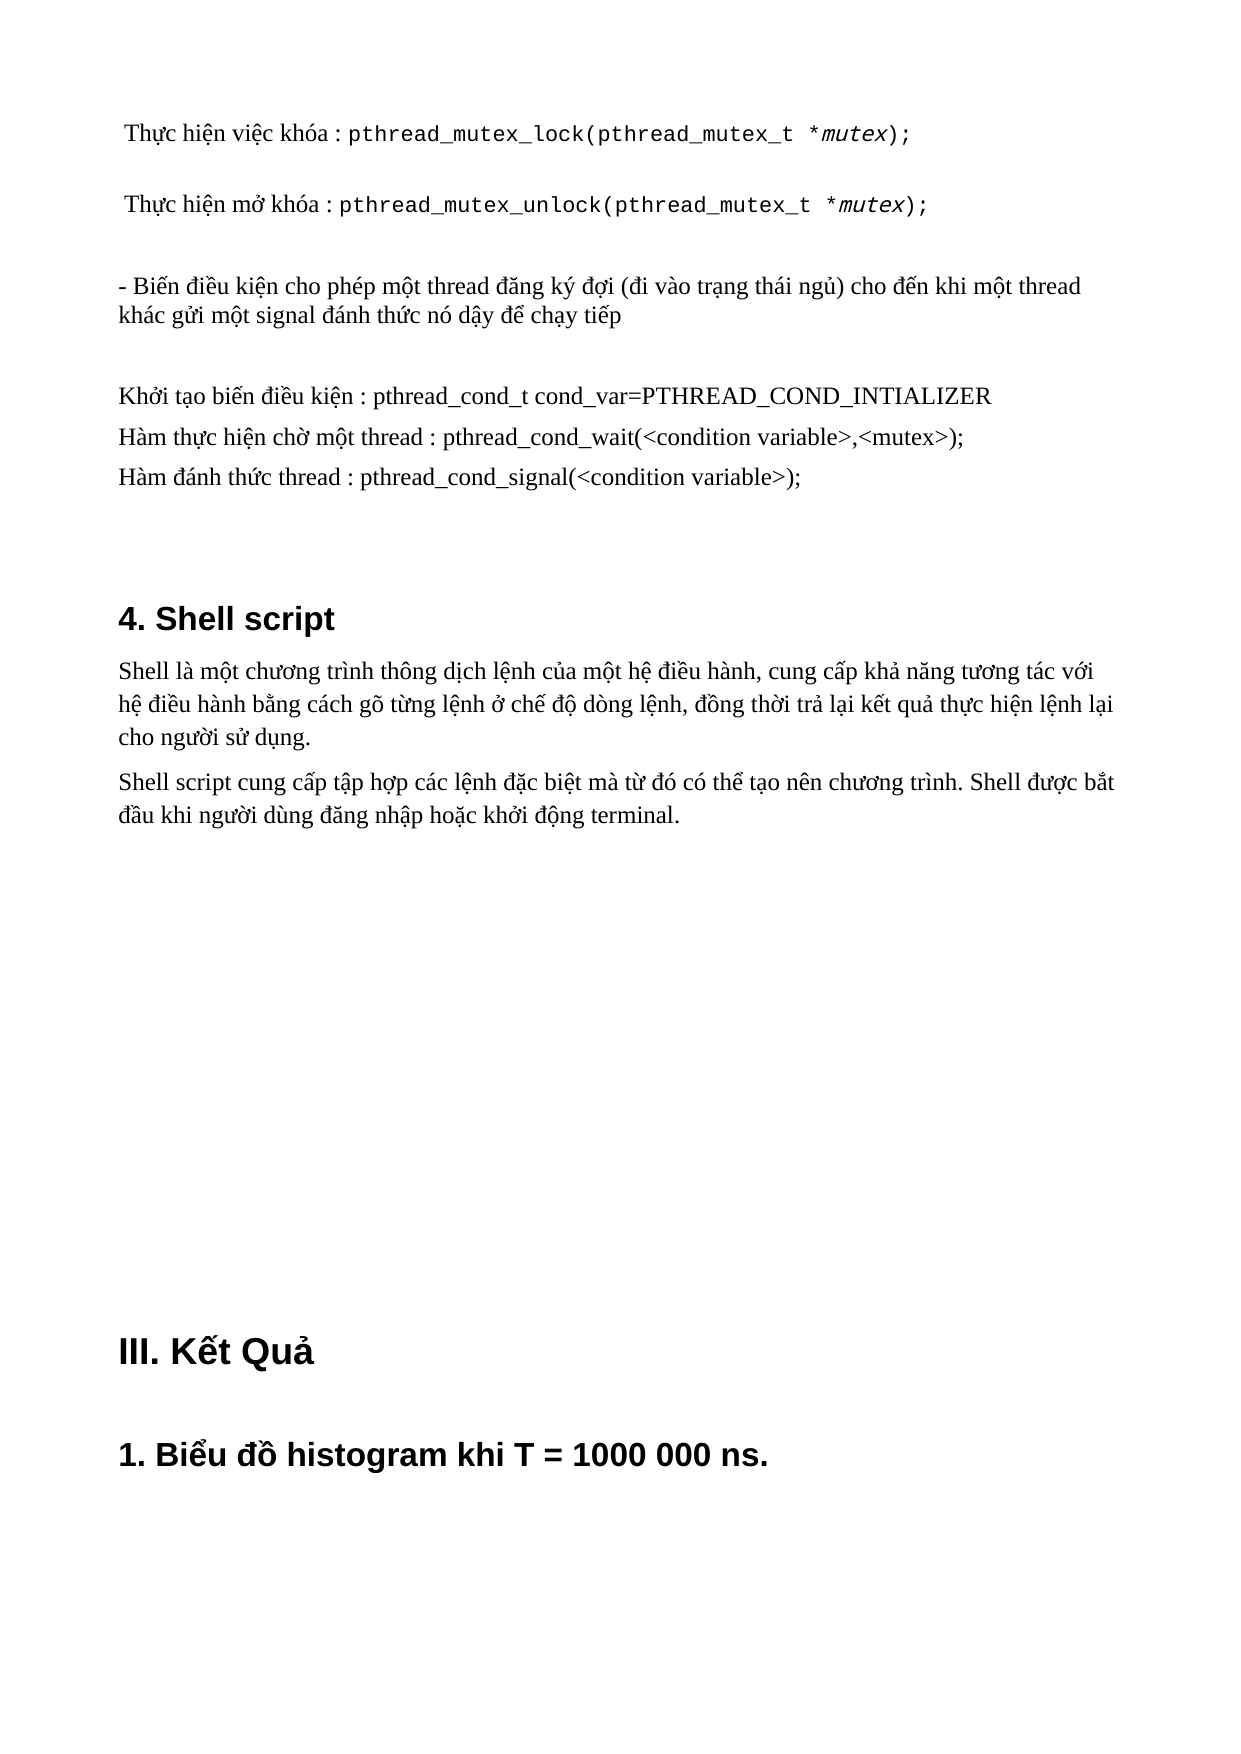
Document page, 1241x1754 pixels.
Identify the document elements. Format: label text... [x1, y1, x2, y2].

subtitle 4. Shell script [118, 599, 1122, 638]
text Shell script cung cấp tập hợp các lệnh đặc biệt mà từ đó có thể tạo nên chương trình. Shell được bắt đầu khi người dùng đăng nhập hoặc khởi động terminal. [118, 767, 1122, 829]
text Khởi tạo biến điều kiện : pthread_cond_t cond_var=PTHREAD_COND_INTIALIZER [118, 381, 1122, 410]
text Hàm thực hiện chờ một thread : pthread_cond_wait(<condition variable>,<mutex>); [118, 422, 1122, 451]
subtitle 1. Biểu đồ histogram khi T = 1000 000 ns. [118, 1434, 1122, 1473]
text Thực hiện mở khóa : pthread_mutex_unlock(pthread_mutex_t *mutex); [118, 189, 1122, 219]
text Shell là một chương trình thông dịch lệnh của một hệ điều hành, cung cấp khả năng tương tác với hệ điều hành bằng cách gõ từng lệnh ở chế độ dòng lệnh, đồng thời trả lại kết quả thực hiện lệnh lại cho người sử dụng. [118, 656, 1122, 751]
text - Biến điều kiện cho phép một thread đăng ký đợi (đi vào trạng thái ngủ) cho đến khi một thread khác gửi một signal đánh thức nó dậy để chạy tiếp [118, 271, 1122, 329]
text Hàm đánh thức thread : pthread_cond_signal(<condition variable>); [118, 462, 1122, 491]
subtitle III. Kết Quả [118, 1329, 1122, 1372]
text Thực hiện việc khóa : pthread_mutex_lock(pthread_mutex_t *mutex); [118, 118, 1122, 177]
